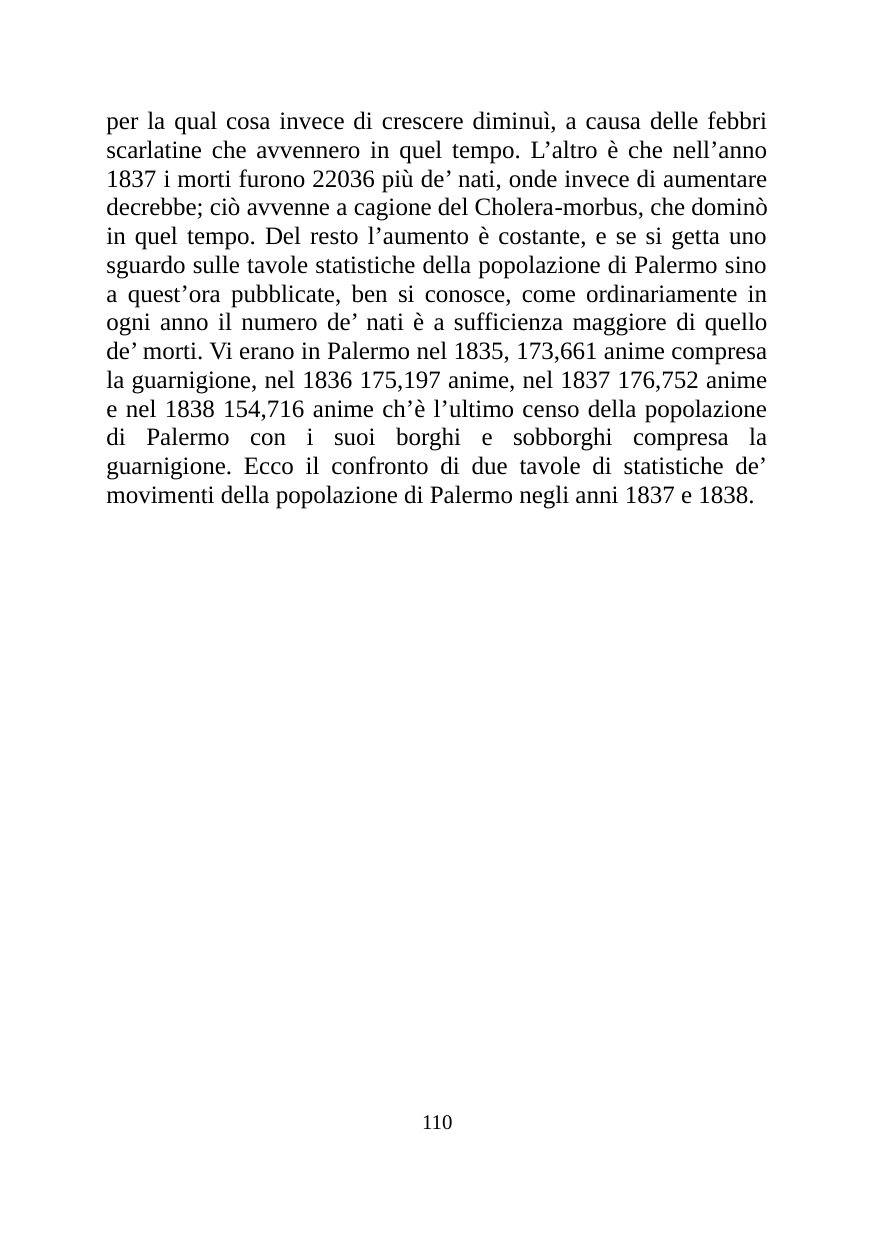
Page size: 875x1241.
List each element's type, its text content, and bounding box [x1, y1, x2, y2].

text per la qual cosa invece di crescere diminuì, a causa delle febbri scarlatine che avvennero in quel tempo. L’altro è che nell’anno 1837 i morti furono 22036 più de’ nati, onde invece di aumentare decrebbe; ciò avvenne a cagione del Cholera‑morbus, che dominò in quel tempo. Del resto l’aumento è costante, e se si getta uno sguardo sulle tavole statistiche della popolazione di Palermo sino a quest’ora pubblicate, ben si conosce, come ordinariamente in ogni anno il numero de’ nati è a sufficienza maggiore di quello de’ morti. Vi erano in Palermo nel 1835, 173,661 anime compresa la guarnigione, nel 1836 175,197 anime, nel 1837 176,752 anime e nel 1838 154,716 anime ch’è l’ultimo censo della popolazione di Palermo con i suoi borghi e sobborghi compresa la guarnigione. Ecco il confronto di due tavole di statistiche de’ movimenti della popolazione di Palermo negli anni 1837 e 1838. [106, 106, 768, 509]
